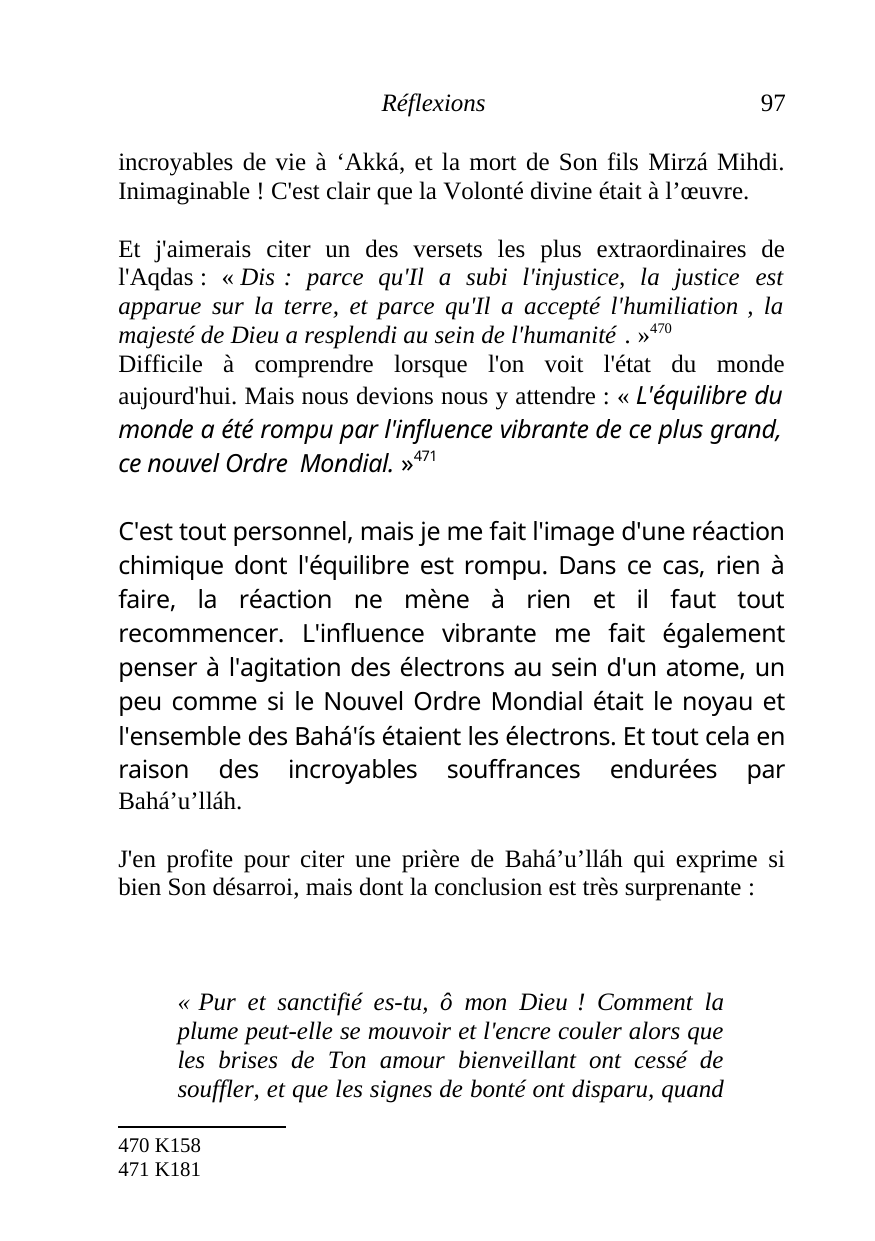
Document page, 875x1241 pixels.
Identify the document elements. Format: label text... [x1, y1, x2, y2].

text C'est tout personnel, mais je me fait l'image d'une réaction chimique dont l'équilibre est rompu. Dans ce cas, rien à faire, la réaction ne mène à rien et il faut tout recommencer. L'influence vibrante me fait également penser à l'agitation des électrons au sein d'un atome, un peu comme si le Nouvel Ordre Mondial était le noyau et l'ensemble des Bahá'ís étaient les électrons. Et tout cela en raison des incroyables souffrances endurées par Bahá’u’lláh. [118, 514, 786, 815]
text K181 [118, 1157, 786, 1181]
text J'en profite pour citer une prière de Bahá’u’lláh qui exprime si bien Son désarroi, mais dont la conclusion est très surprenante : [118, 844, 786, 901]
text Et j'aimerais citer un des versets les plus extraordinaires de l'Aqdas : « Dis : parce qu'Il a subi l'injustice, la justice est apparue sur la terre, et parce qu'Il a accepté l'humiliation , la majesté de Dieu a resplendi au sein de l'humanité . » [118, 234, 786, 349]
text K158 [118, 1133, 786, 1157]
text incroyables de vie à ‘Akká, et la mort de Son fils Mirzá Mihdi. Inimaginable ! C'est clair que la Volonté divine était à l’œuvre. [118, 147, 786, 205]
text Difficile à comprendre lorsque l'on voit l'état du monde aujourd'hui. Mais nous devions nous y attendre : « L'équilibre du monde a été rompu par l'influence vibrante de ce plus grand, ce nouvel Ordre Mondial. » [118, 349, 786, 480]
text « Pur et sanctifié es-tu, ô mon Dieu ! Comment la plume peut-elle se mouvoir et l'encre couler alors que les brises de Ton amour bienveillant ont cessé de souffler, et que les signes de bonté ont disparu, quand [177, 987, 726, 1102]
